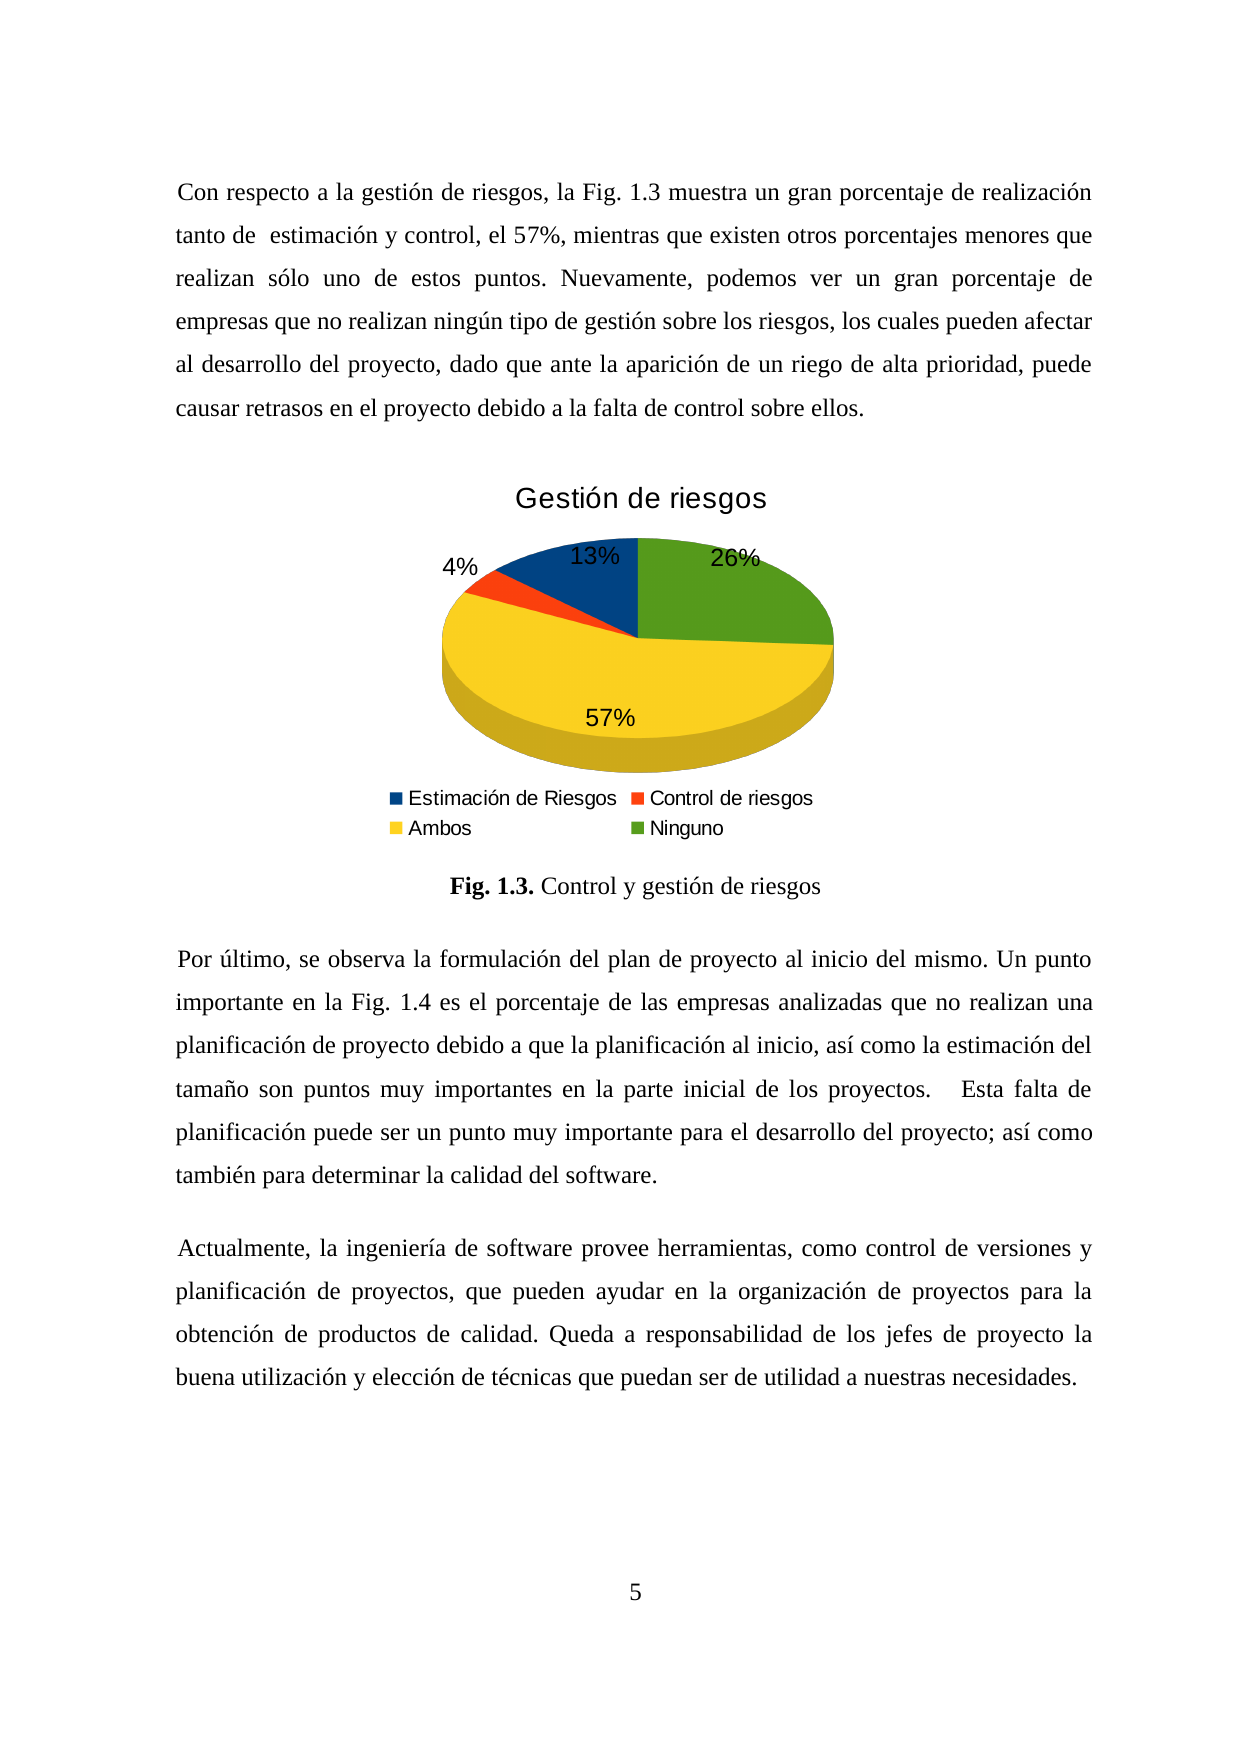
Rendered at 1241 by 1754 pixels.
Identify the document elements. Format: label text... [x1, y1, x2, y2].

text Actualmente, la ingeniería de software provee herramientas, como control de versiones y planificación de proyectos, que pueden ayudar en la organización de proyectos para la obtención de productos de calidad. Queda a responsabilidad de los jefes de proyecto la buena utilización y elección de técnicas que puedan ser de utilidad a nuestras necesidades. [175, 1233, 1093, 1391]
text Con respecto a la gestión de riesgos, la Fig. 1.3 muestra un gran porcentaje de realización tanto de estimación y control, el 57%, mientras que existen otros porcentajes menores que realizan sólo uno de estos puntos. Nuevamente, podemos ver un gran porcentaje de empresas que no realizan ningún tipo de gestión sobre los riesgos, los cuales pueden afectar al desarrollo del proyecto, dado que ante la aparición de un riego de alta prioridad, puede causar retrasos en el proyecto debido a la falta de control sobre ellos. [175, 177, 1093, 421]
text Fig. 1.3. Control y gestión de riesgos [175, 466, 1093, 900]
text Por último, se observa la formulación del plan de proyecto al inicio del mismo. Un punto importante en la Fig. 1.4 es el porcentaje de las empresas analizadas que no realizan una planificación de proyecto debido a que la planificación al inicio, así como la estimación del tamaño son puntos muy importantes en la parte inicial de los proyectos. Esta falta de planificación puede ser un punto muy importante para el desarrollo del proyecto; así como también para determinar la calidad del software. [175, 944, 1093, 1189]
